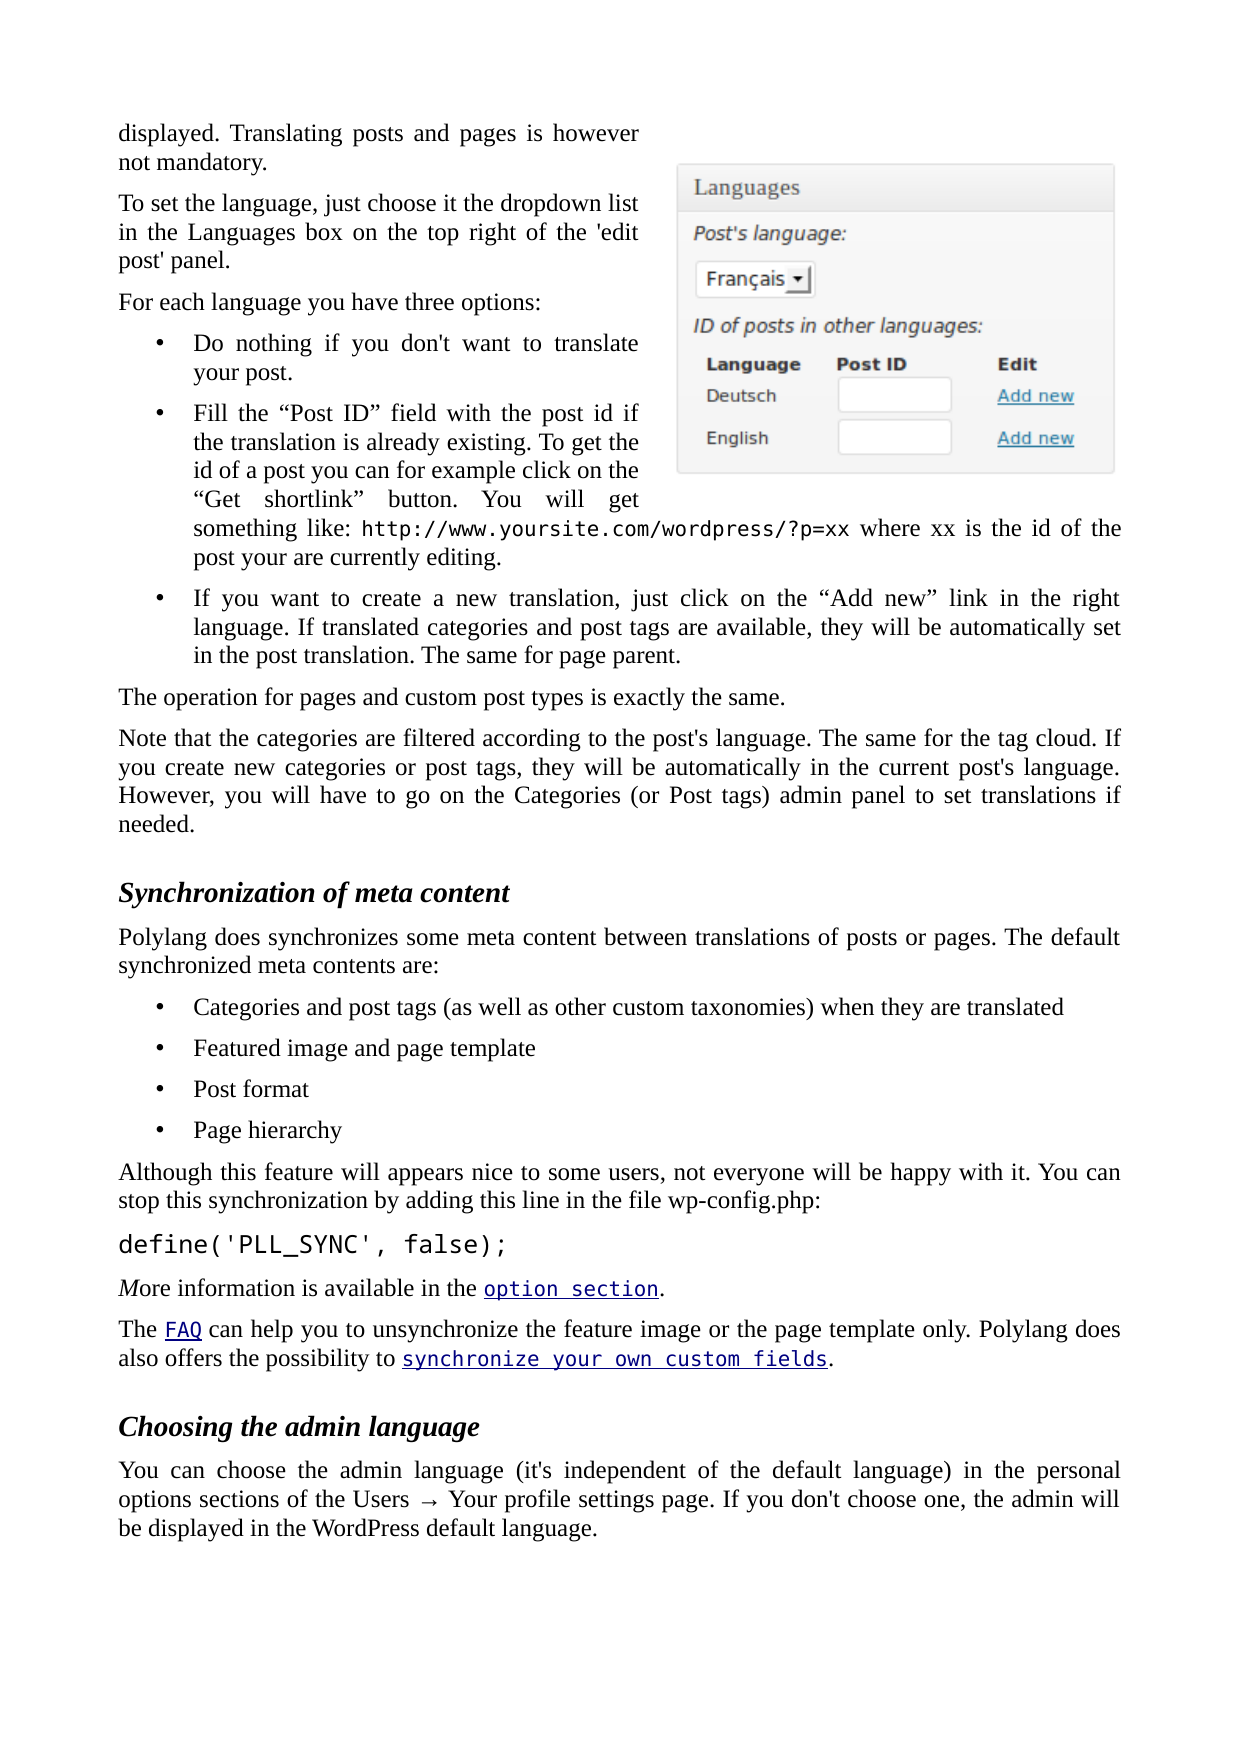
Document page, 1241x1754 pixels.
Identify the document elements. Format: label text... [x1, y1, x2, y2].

list Post format [156, 1074, 1122, 1103]
text displayed. Translating posts and pages is however not mandatory. [118, 118, 1122, 176]
list Do nothing if you don't want to translate your post. [156, 328, 669, 386]
picture [669, 159, 1123, 482]
text Polylang does synchronizes some meta content between translations of posts or pages. The default synchronized meta contents are: [118, 922, 1122, 979]
text define('PLL_SYNC', false); [118, 1227, 1122, 1261]
text For each language you have three options: [118, 287, 669, 316]
text You can choose the admin language (it's independent of the default language) in the personal options sections of the Users → Your profile settings page. If you don't choose one, the admin will be displayed in the WordPress default language. [118, 1456, 1122, 1542]
text The FAQ can help you to unsynchronize the feature image or the page template only. Polylang does also offers the possibility to synchronize your own custom fields. [118, 1314, 1122, 1372]
text Note that the categories are filtered according to the post's language. The same for the tag cloud. If you create new categories or post tags, they will be automatically in the current post's language. However, you will have to go on the Categories (or Post tags) admin panel to set translations if needed. [118, 723, 1122, 838]
text Although this feature will appears nice to some users, not everyone will be happy with it. You can stop this synchronization by adding this line in the file wp-config.php: [118, 1157, 1122, 1214]
list Fill the “Post ID” field with the post id if the translation is already existing. To get the id of a post you can for example click on the “Get shortlink” button. You will get something like: http://www.yoursite.com/wordpress/?p=xx where xx is the id of the post your are currently editing. [156, 398, 1122, 571]
subtitle Synchronization of meta content [118, 876, 1122, 909]
text More information is available in the option section. [118, 1273, 1122, 1302]
list Categories and post tags (as well as other custom taxonomies) when they are translated [156, 992, 1122, 1020]
list Featured image and page template [156, 1033, 1122, 1062]
text To set the language, just choose it the dropdown list in the Languages box on the top right of the 'edit post' panel. [118, 188, 669, 274]
subtitle Choosing the admin language [118, 1409, 1122, 1443]
list If you want to create a new translation, just click on the “Add new” link in the right language. If translated categories and post tags are available, they will be automatically set in the post translation. The same for page parent. [156, 583, 1122, 669]
list Page hierarchy [156, 1115, 1122, 1144]
text The operation for pages and custom post types is exactly the same. [118, 682, 1122, 711]
